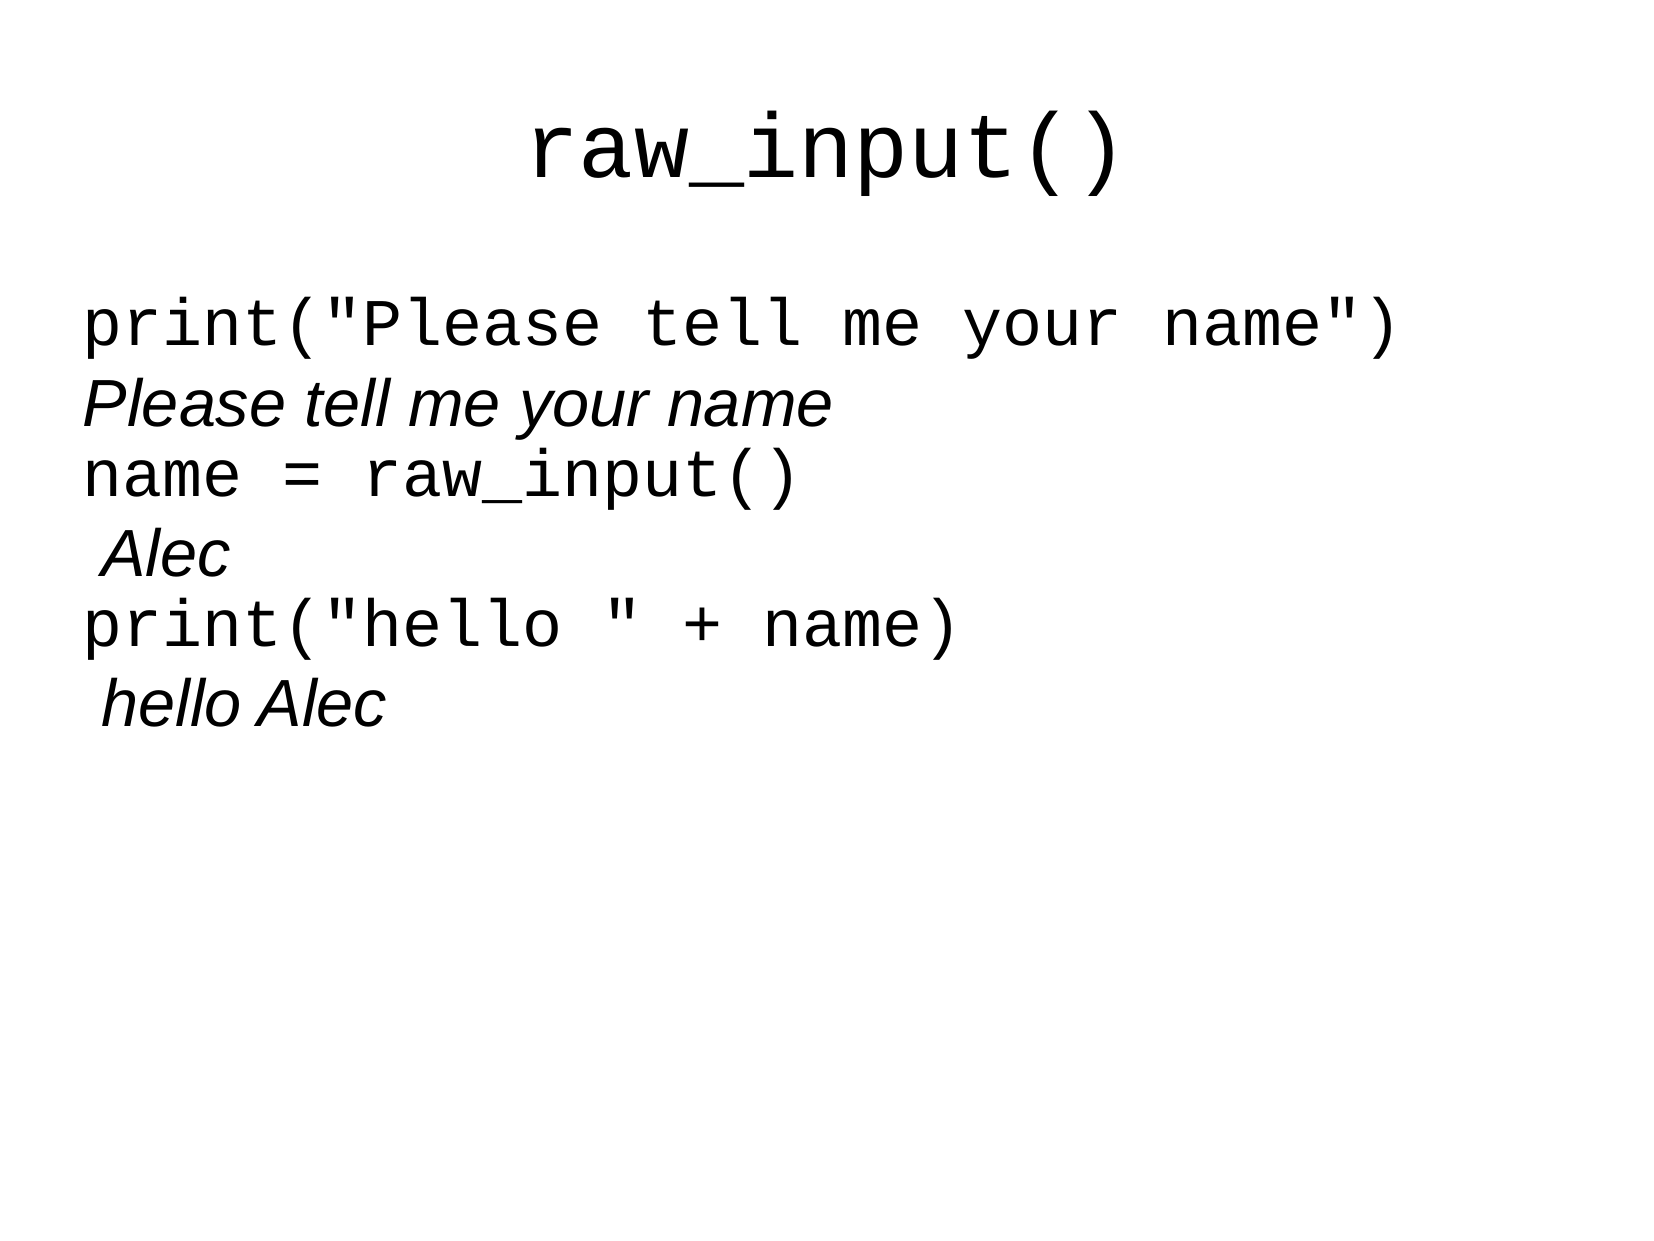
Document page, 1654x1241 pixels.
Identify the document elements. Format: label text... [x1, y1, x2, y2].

title raw_input() [82, 49, 1571, 257]
list print("Please tell me your name") Please tell me your name name = raw_input() Alec print("hello " + name) hello Alec [82, 290, 1571, 1109]
